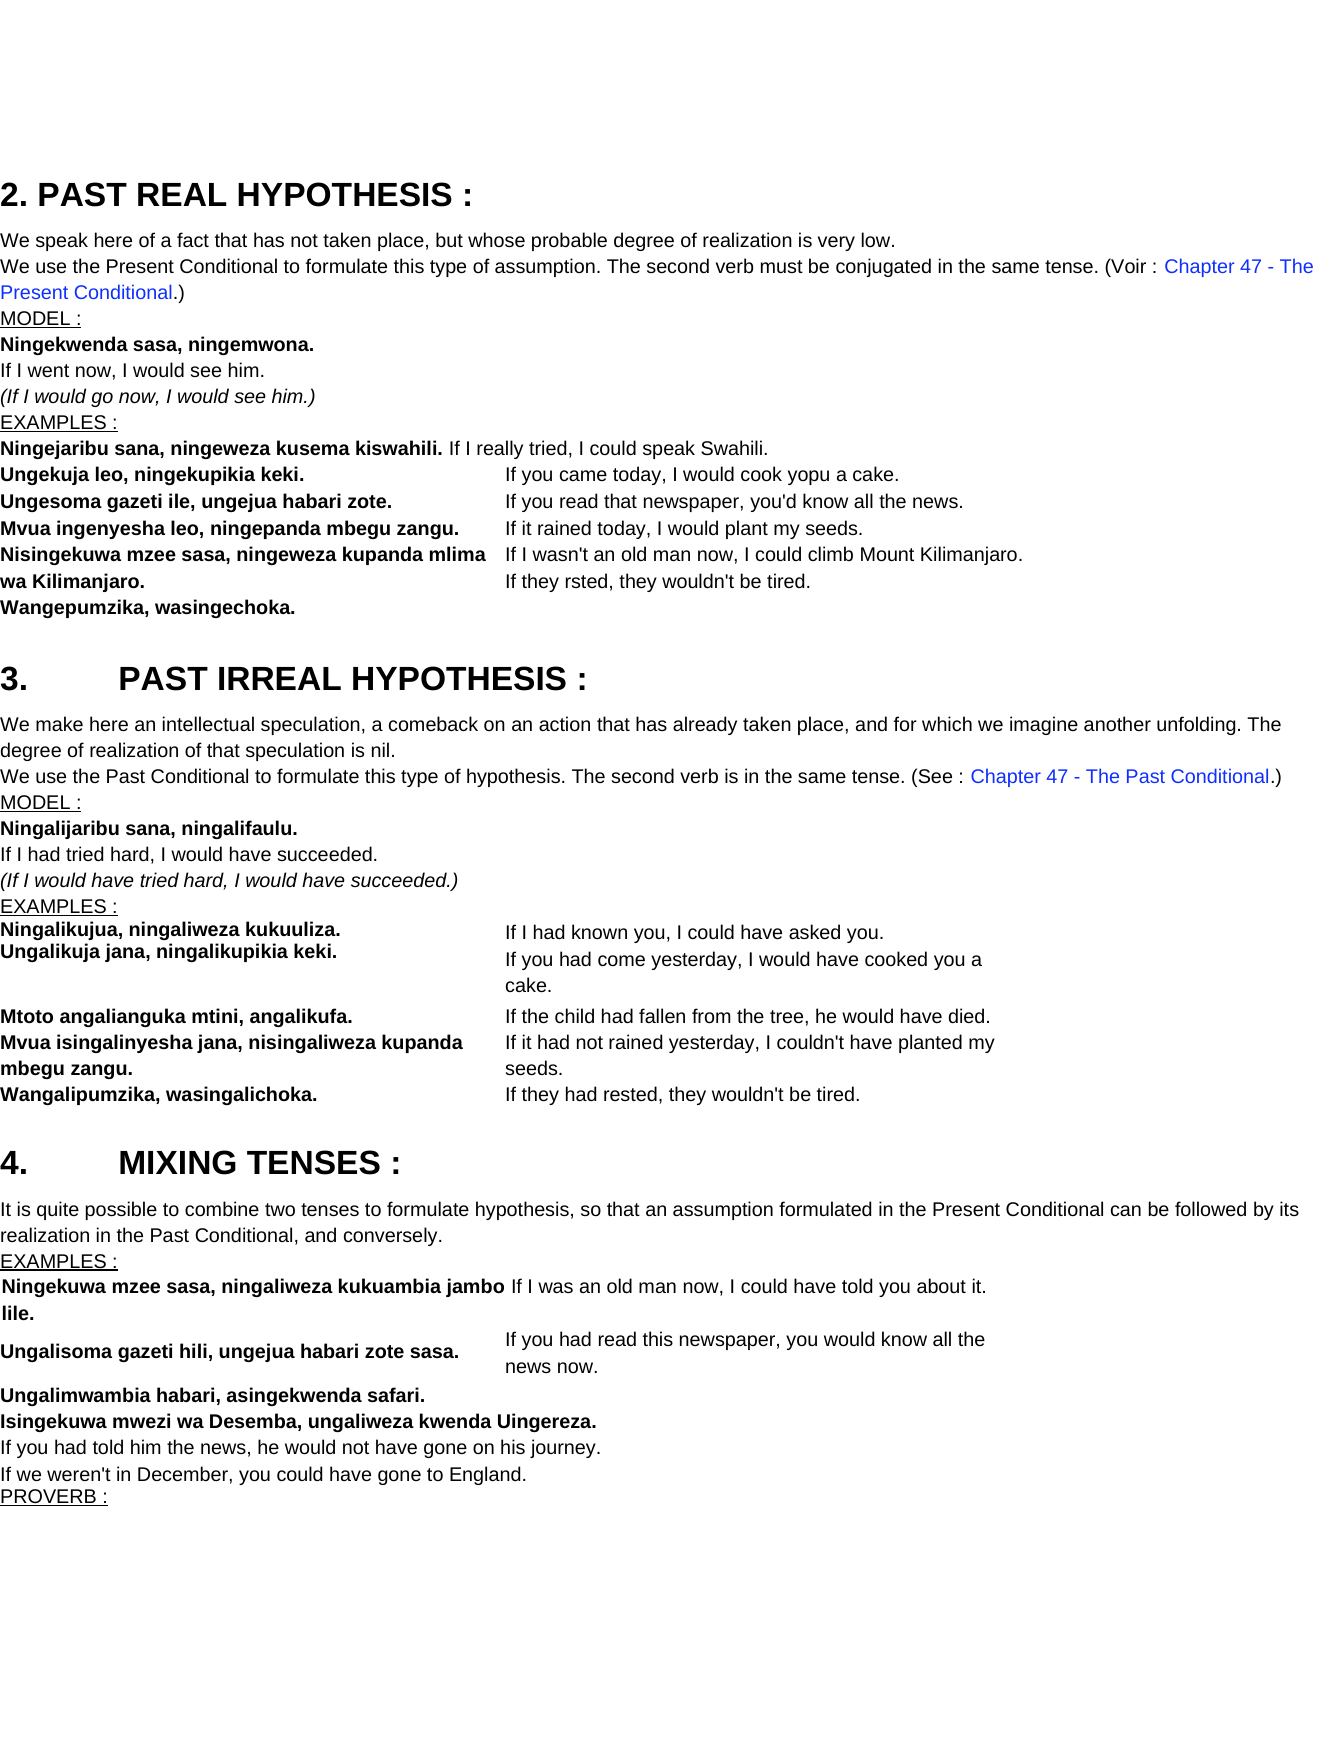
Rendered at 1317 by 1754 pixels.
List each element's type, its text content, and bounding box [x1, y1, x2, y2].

text If I had tried hard, I would have succeeded. [0, 839, 1317, 866]
text PROVERB : [0, 1485, 1317, 1508]
text EXAMPLES : [0, 407, 1317, 433]
text If we weren't in December, you could have gone to England. [0, 1459, 1317, 1485]
text (If I would have tried hard, I would have succeeded.) [0, 866, 1317, 891]
table_cell Mtoto angalianguka mtini, angalikufa. Mvua isingalinyesha jana, nisingaliweza kupanda mbegu zangu. Wangalipumzika, wasingalichoka. [0, 1002, 505, 1122]
subtitle 3. PAST IRREAL HYPOTHESIS : [0, 659, 1317, 697]
table_header Ungekuja leo, ningekupikia keki. Ungesoma gazeti ile, ungejua habari zote. Mvua ingenyesha leo, ningepanda mbegu zangu. Nisingekuwa mzee sasa, ningeweza kupanda mlima wa Kilimanjaro. Wangepumzika, wasingechoka. [0, 459, 505, 638]
text We use the Present Conditional to formulate this type of assumption. The second verb must be conjugated in the same tense. (Voir : Chapter 47 - The Present Conditional.) [0, 252, 1317, 304]
table_header If you had read this newspaper, you would know all the news now. [505, 1324, 1030, 1379]
text It is quite possible to combine two tenses to formulate hypothesis, so that an assumption formulated in the Present Conditional can be followed by its realization in the Past Conditional, and conversely. [0, 1194, 1317, 1246]
text Ningejaribu sana, ningeweza kusema kiswahili. If I really tried, I could speak Swahili. [0, 433, 1317, 459]
table_header Ningalikujua, ningaliweza kukuuliza. Ungalikuja jana, ningalikupikia keki. [0, 918, 505, 1002]
text We use the Past Conditional to formulate this type of hypothesis. The second verb is in the same tense. (See : Chapter 47 - The Past Conditional.) [0, 762, 1317, 788]
text EXAMPLES : [0, 891, 1317, 917]
text Isingekuwa mwezi wa Desemba, ungaliweza kwenda Uingereza. [0, 1406, 1317, 1433]
text If you had told him the news, he would not have gone on his journey. [0, 1433, 1317, 1459]
table_header If you came today, I would cook yopu a cake. If you read that newspaper, you'd know all the news. If it rained today, I would plant my seeds. If I wasn't an old man now, I could climb Mount Kilimanjaro. If they rsted, they wouldn't be tired. [505, 459, 1030, 638]
text lile. [1, 1298, 1317, 1324]
table_header Ungalisoma gazeti hili, ungejua habari zote sasa. [0, 1324, 505, 1379]
text Ningalijaribu sana, ningalifaulu. [0, 814, 1317, 839]
text We make here an intellectual speculation, a comeback on an action that has already taken place, and for which we imagine another unfolding. The degree of realization of that speculation is nil. [0, 710, 1317, 762]
text Ningekwenda sasa, ningemwona. [0, 330, 1317, 356]
table_header If I had known you, I could have asked you. If you had come yesterday, I would have cooked you a cake. [505, 918, 1030, 1002]
text Ungalimwambia habari, asingekwenda safari. [0, 1379, 1317, 1406]
text (If I would go now, I would see him.) [0, 382, 1317, 407]
text We speak here of a fact that has not taken place, but whose probable degree of realization is very low. [0, 226, 1317, 252]
subtitle 2. PAST REAL HYPOTHESIS : [0, 175, 1317, 213]
text If I went now, I would see him. [0, 356, 1317, 382]
text MODEL : [0, 788, 1317, 814]
text MODEL : [0, 304, 1317, 330]
subtitle 4. MIXING TENSES : [0, 1143, 1317, 1182]
text EXAMPLES : [0, 1246, 1317, 1272]
text Ningekuwa mzee sasa, ningaliweza kukuambia jambo If I was an old man now, I could have told you about it. [1, 1272, 1317, 1298]
table_cell If the child had fallen from the tree, he would have died. If it had not rained yesterday, I couldn't have planted my seeds. If they had rested, they wouldn't be tired. [505, 1002, 1030, 1122]
